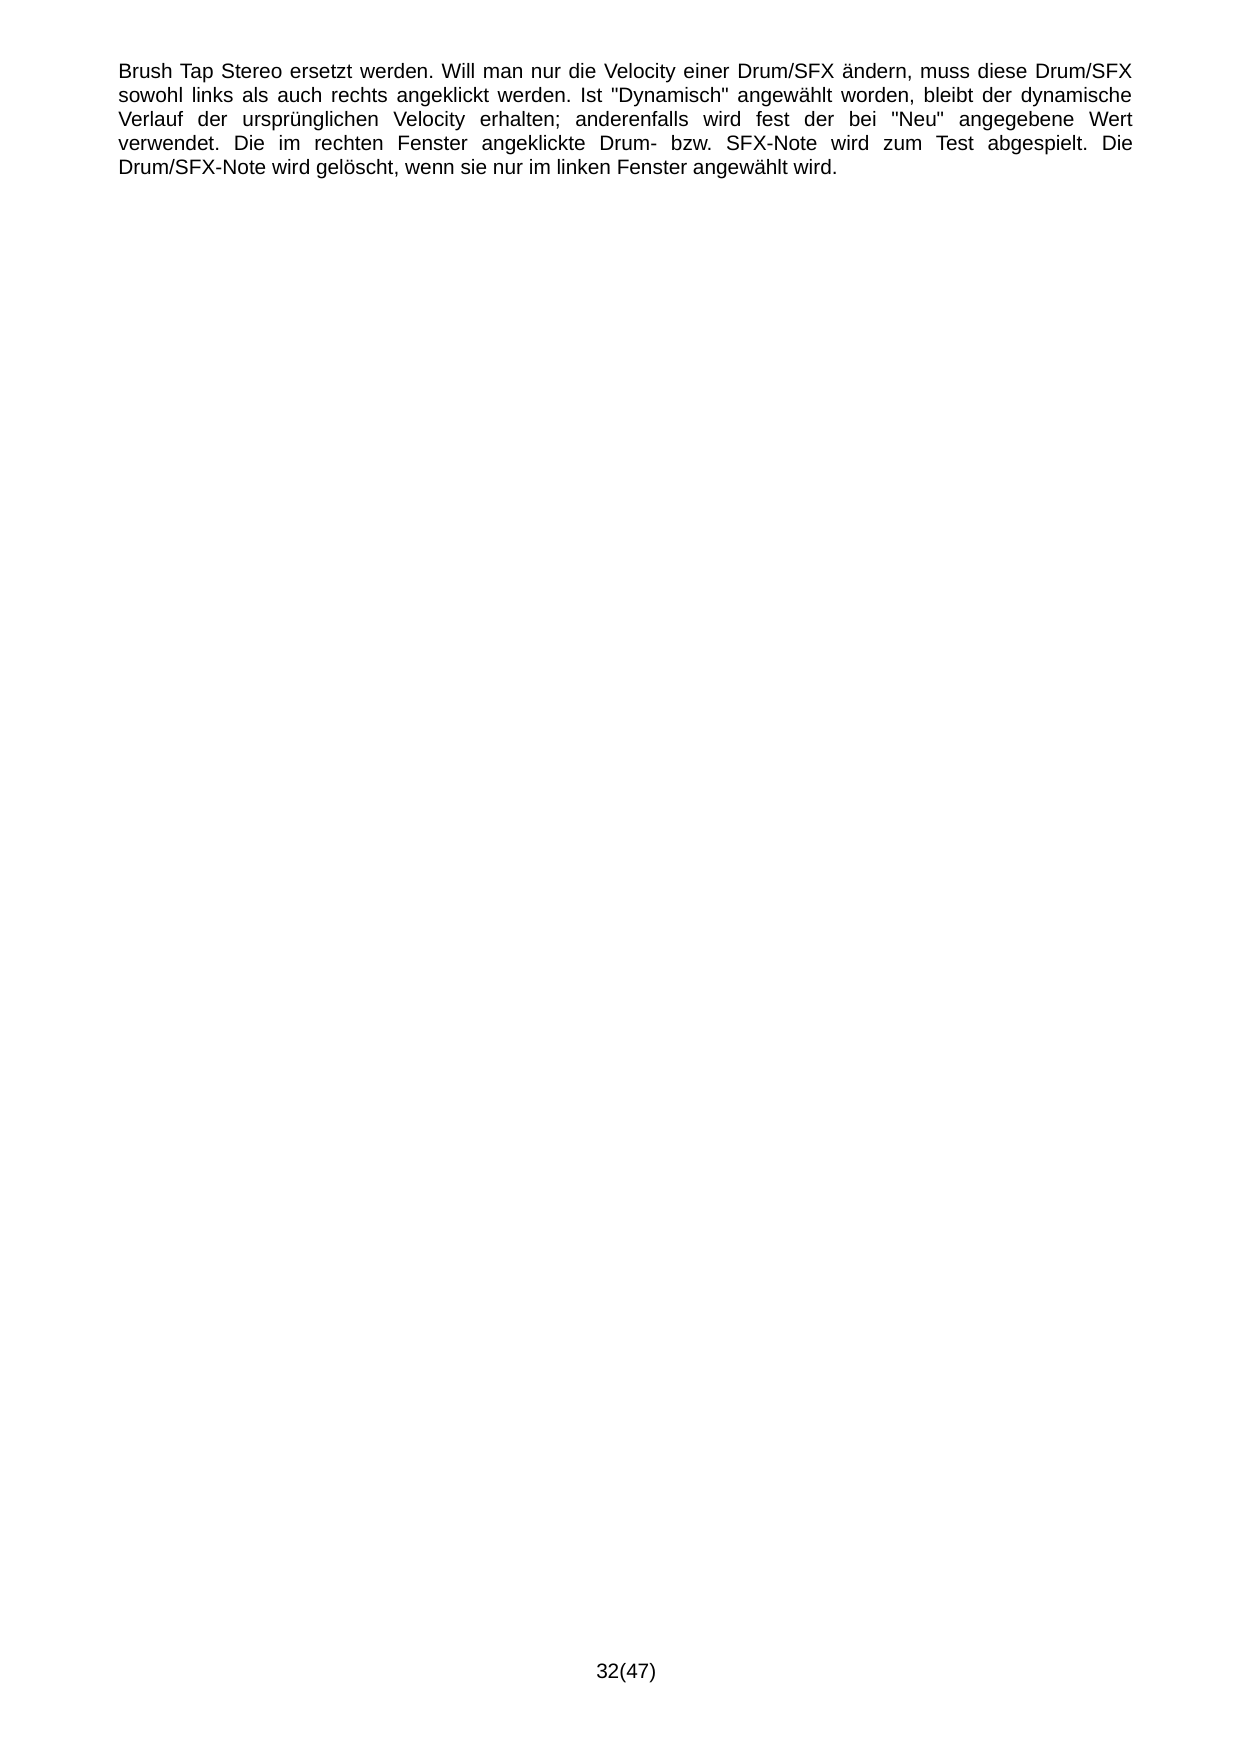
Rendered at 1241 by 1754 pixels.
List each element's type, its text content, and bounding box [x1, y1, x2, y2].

text Brush Tap Stereo ersetzt werden. Will man nur die Velocity einer Drum/SFX ändern, muss diese Drum/SFX sowohl links als auch rechts angeklickt werden. Ist "Dynamisch" angewählt worden, bleibt der dynamische Verlauf der ursprünglichen Velocity erhalten; anderenfalls wird fest der bei "Neu" angegebene Wert verwendet. Die im rechten Fenster angeklickte Drum- bzw. SFX-Note wird zum Test abgespielt. Die Drum/SFX-Note wird gelöscht, wenn sie nur im linken Fenster angewählt wird. [118, 59, 1134, 179]
